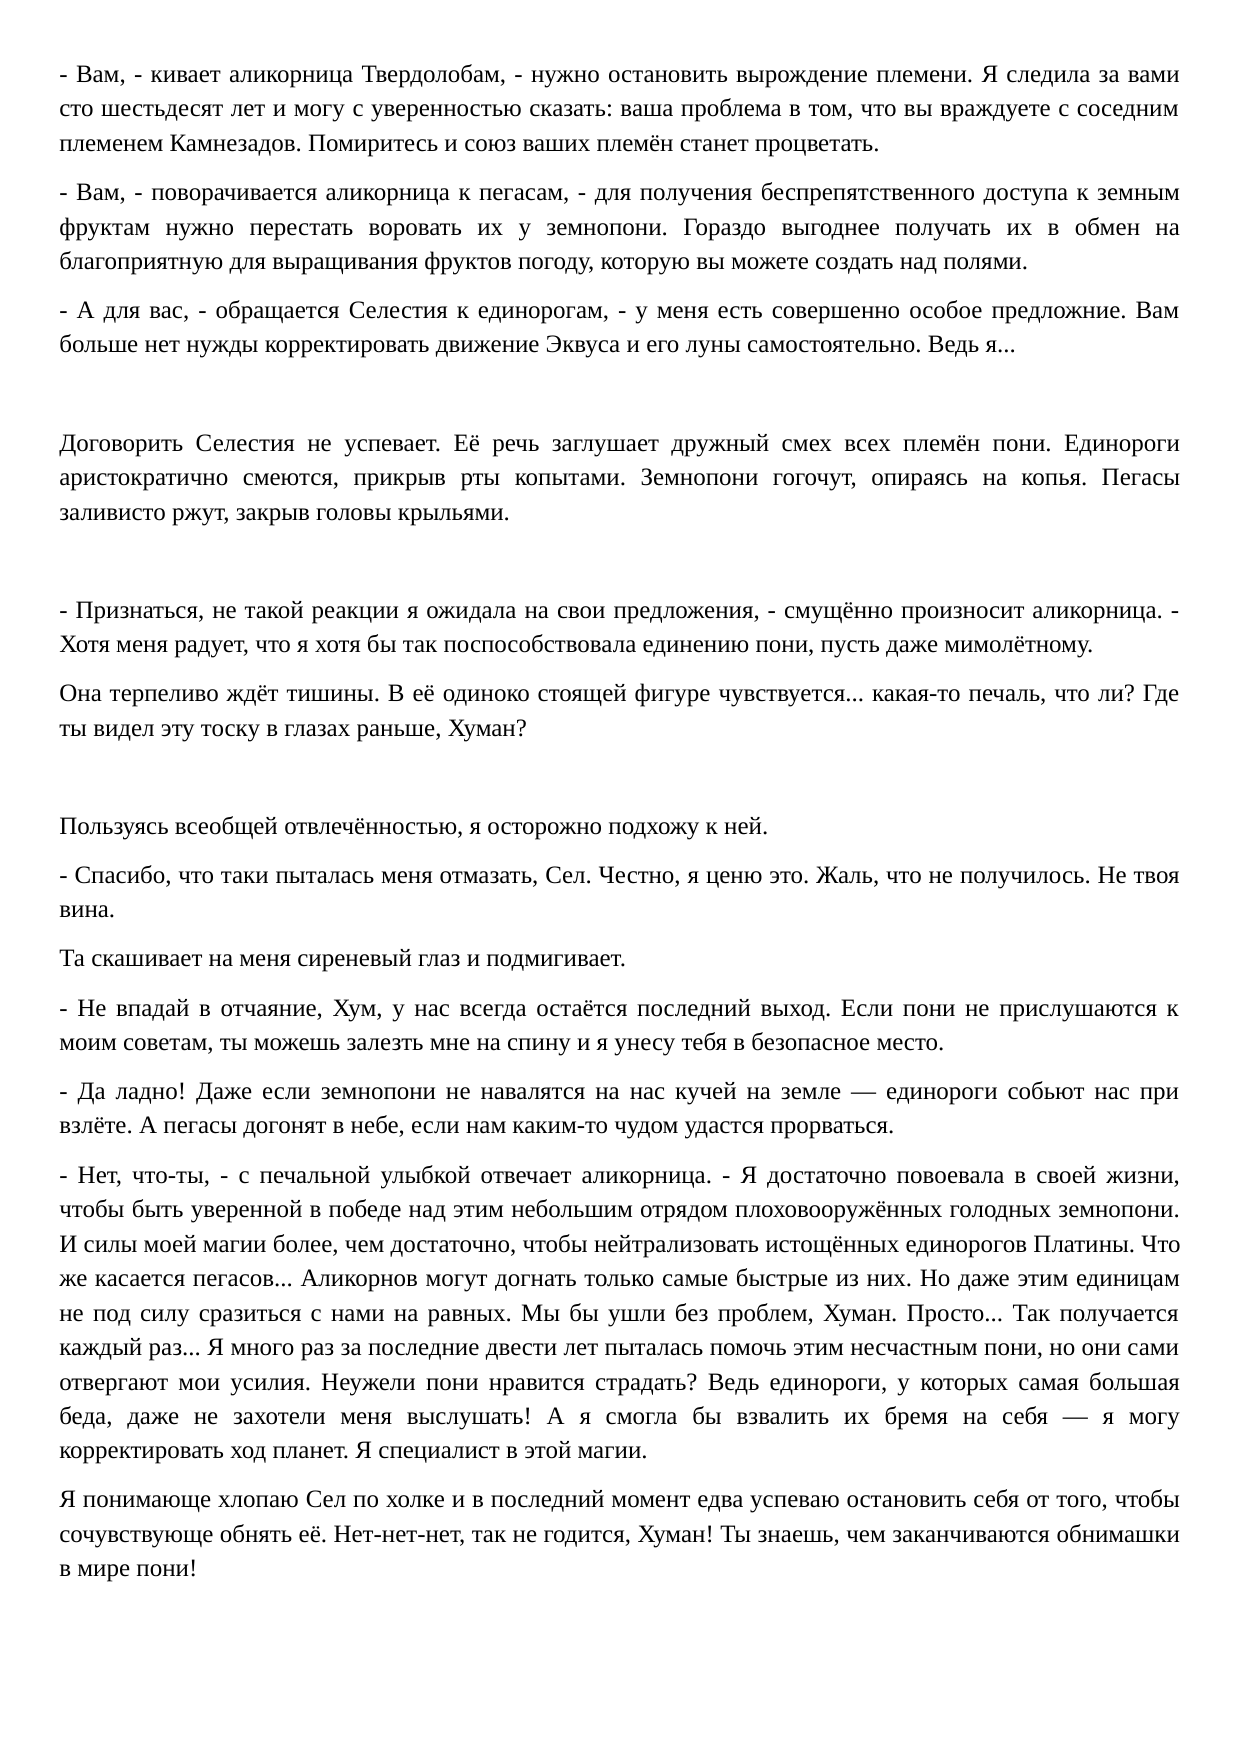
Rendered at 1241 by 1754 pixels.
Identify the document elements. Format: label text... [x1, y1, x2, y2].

text - Не впадай в отчаяние, Хум, у нас всегда остаётся последний выход. Если пони не прислушаются к моим советам, ты можешь залезть мне на спину и я унесу тебя в безопасное место. [59, 993, 1181, 1056]
text - Спасибо, что таки пыталась меня отмазать, Сел. Честно, я ценю это. Жаль, что не получилось. Не твоя вина. [59, 860, 1181, 923]
text Та скашивает на меня сиреневый глаз и подмигивает. [59, 943, 1181, 972]
text Она терпеливо ждёт тишины. В её одиноко стоящей фигуре чувствуется... какая-то печаль, что ли? Где ты видел эту тоску в глазах раньше, Хуман? [59, 678, 1181, 742]
text - Вам, - поворачивается аликорница к пегасам, - для получения беспрепятственного доступа к земным фруктам нужно перестать воровать их у земнопони. Гораздо выгоднее получать их в обмен на благоприятную для выращивания фруктов погоду, которую вы можете создать над полями. [59, 177, 1181, 275]
text Договорить Селестия не успевает. Её речь заглушает дружный смех всех племён пони. Единороги аристократично смеются, прикрыв рты копытами. Земнопони гогочут, опираясь на копья. Пегасы заливисто ржут, закрыв головы крыльями. [59, 428, 1181, 525]
text - Да ладно! Даже если земнопони не навалятся на нас кучей на земле — единороги собьют нас при взлёте. А пегасы догонят в небе, если нам каким-то чудом удастся прорваться. [59, 1076, 1181, 1139]
text - Нет, что-ты, - с печальной улыбкой отвечает аликорница. - Я достаточно повоевала в своей жизни, чтобы быть уверенной в победе над этим небольшим отрядом плоховооружённых голодных земнопони. И силы моей магии более, чем достаточно, чтобы нейтрализовать истощённых единорогов Платины. Что же касается пегасов... Аликорнов могут догнать только самые быстрые из них. Но даже этим единицам не под силу сразиться с нами на равных. Мы бы ушли без проблем, Хуман. Просто... Так получается каждый раз... Я много раз за последние двести лет пыталась помочь этим несчастным пони, но они сами отвергают мои усилия. Неужели пони нравится страдать? Ведь единороги, у которых самая большая беда, даже не захотели меня выслушать! А я смогла бы взвалить их бремя на себя — я могу корректировать ход планет. Я специалист в этой магии. [59, 1160, 1181, 1464]
text Пользуясь всеобщей отвлечённостью, я осторожно подхожу к ней. [59, 811, 1181, 840]
text Я понимающе хлопаю Сел по холке и в последний момент едва успеваю остановить себя от того, чтобы сочувствующе обнять её. Нет-нет-нет, так не годится, Хуман! Ты знаешь, чем заканчиваются обнимашки в мире пони! [59, 1484, 1181, 1582]
text - Признаться, не такой реакции я ожидала на свои предложения, - смущённо произносит аликорница. - Хотя меня радует, что я хотя бы так поспособствовала единению пони, пусть даже мимолётному. [59, 595, 1181, 658]
text - Вам, - кивает аликорница Твердолобам, - нужно остановить вырождение племени. Я следила за вами сто шестьдесят лет и могу с уверенностью сказать: ваша проблема в том, что вы враждуете с соседним племенем Камнезадов. Помиритесь и союз ваших племён станет процветать. [59, 59, 1181, 157]
text - А для вас, - обращается Селестия к единорогам, - у меня есть совершенно особое предложние. Вам больше нет нужды корректировать движение Эквуса и его луны самостоятельно. Ведь я... [59, 295, 1181, 358]
